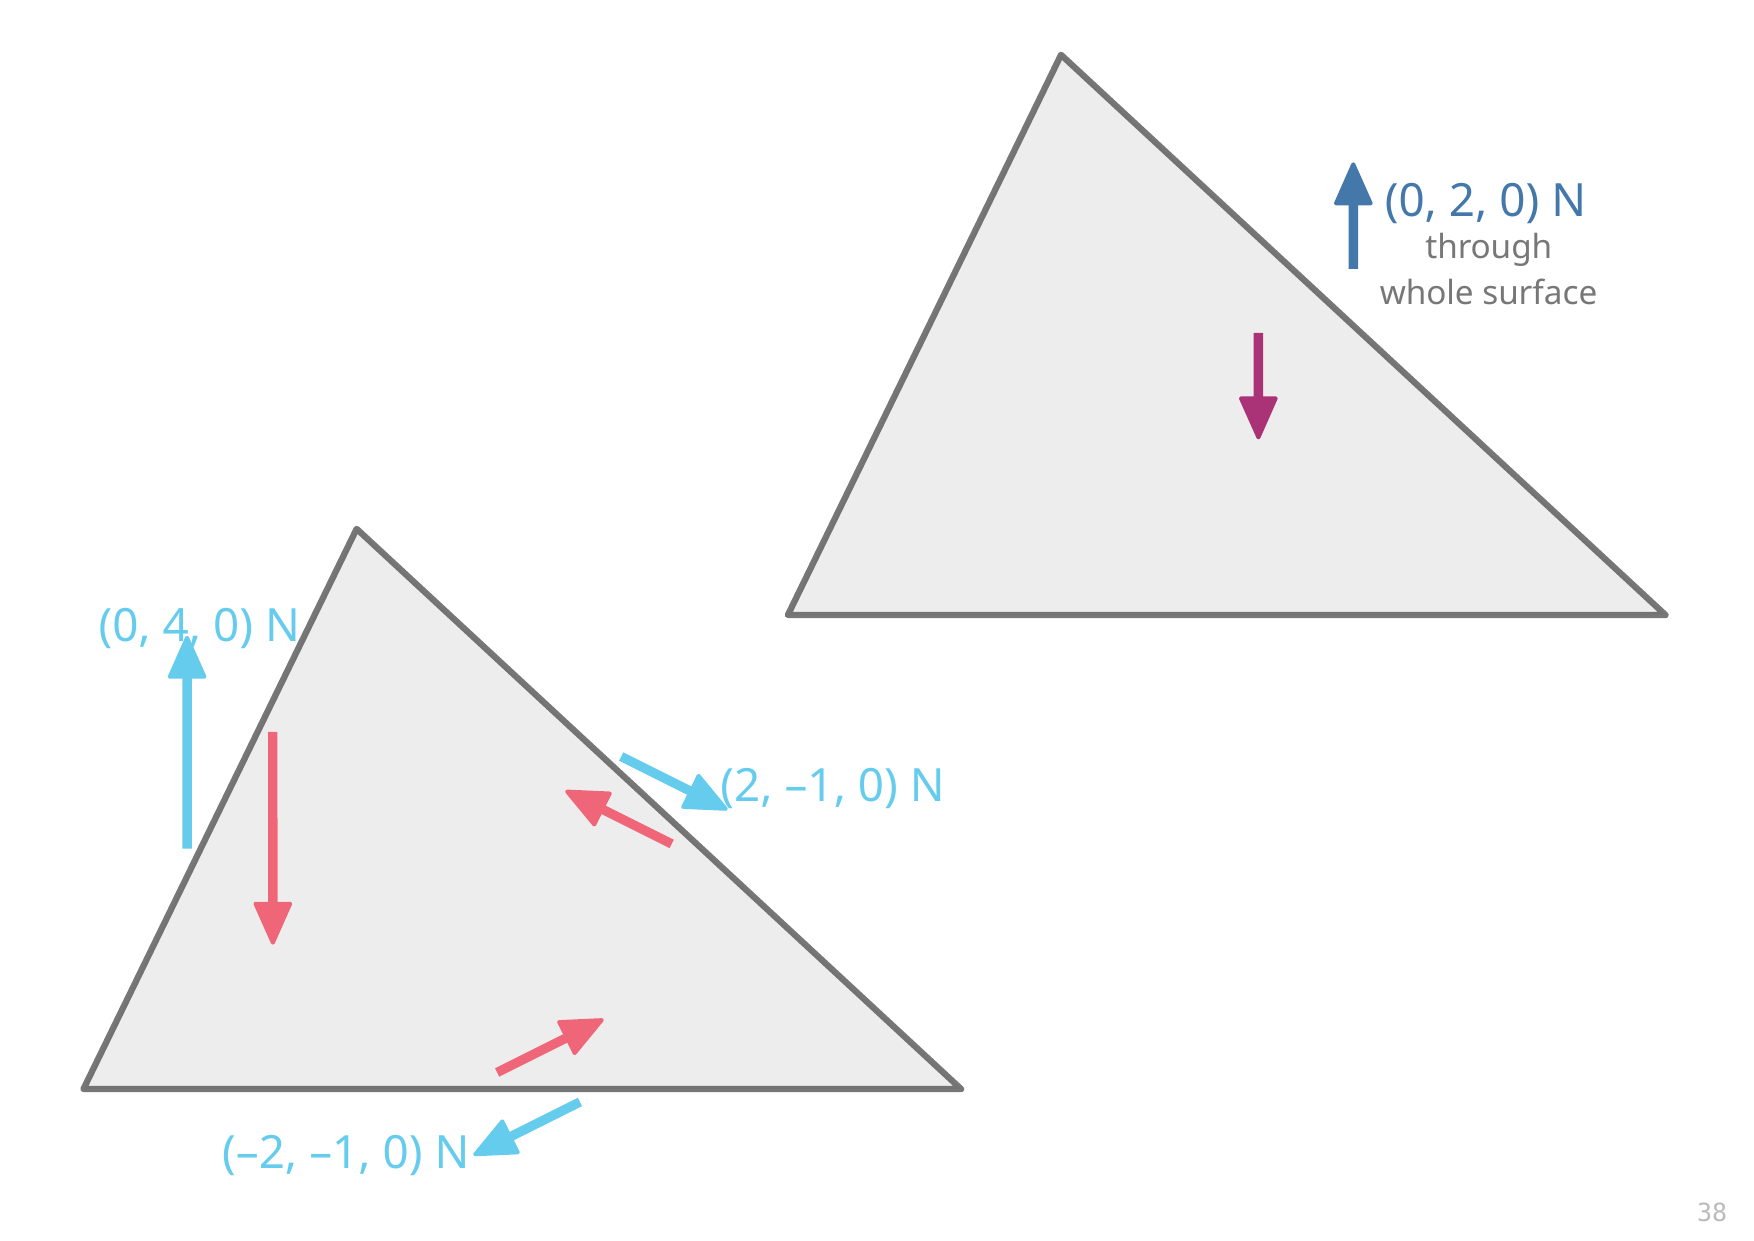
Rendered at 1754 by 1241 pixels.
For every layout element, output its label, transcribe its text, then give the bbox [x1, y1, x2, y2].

text_box through whole surface [1365, 216, 1600, 298]
text_box (2, –1, 0) N [705, 744, 954, 806]
text_box (0, 2, 0) N [1370, 160, 1595, 216]
text_box [787, 54, 1666, 616]
text_box [83, 528, 962, 1090]
text_box (–2, –1, 0) N [207, 1112, 478, 1174]
text_box (0, 4, 0) N [83, 585, 309, 647]
